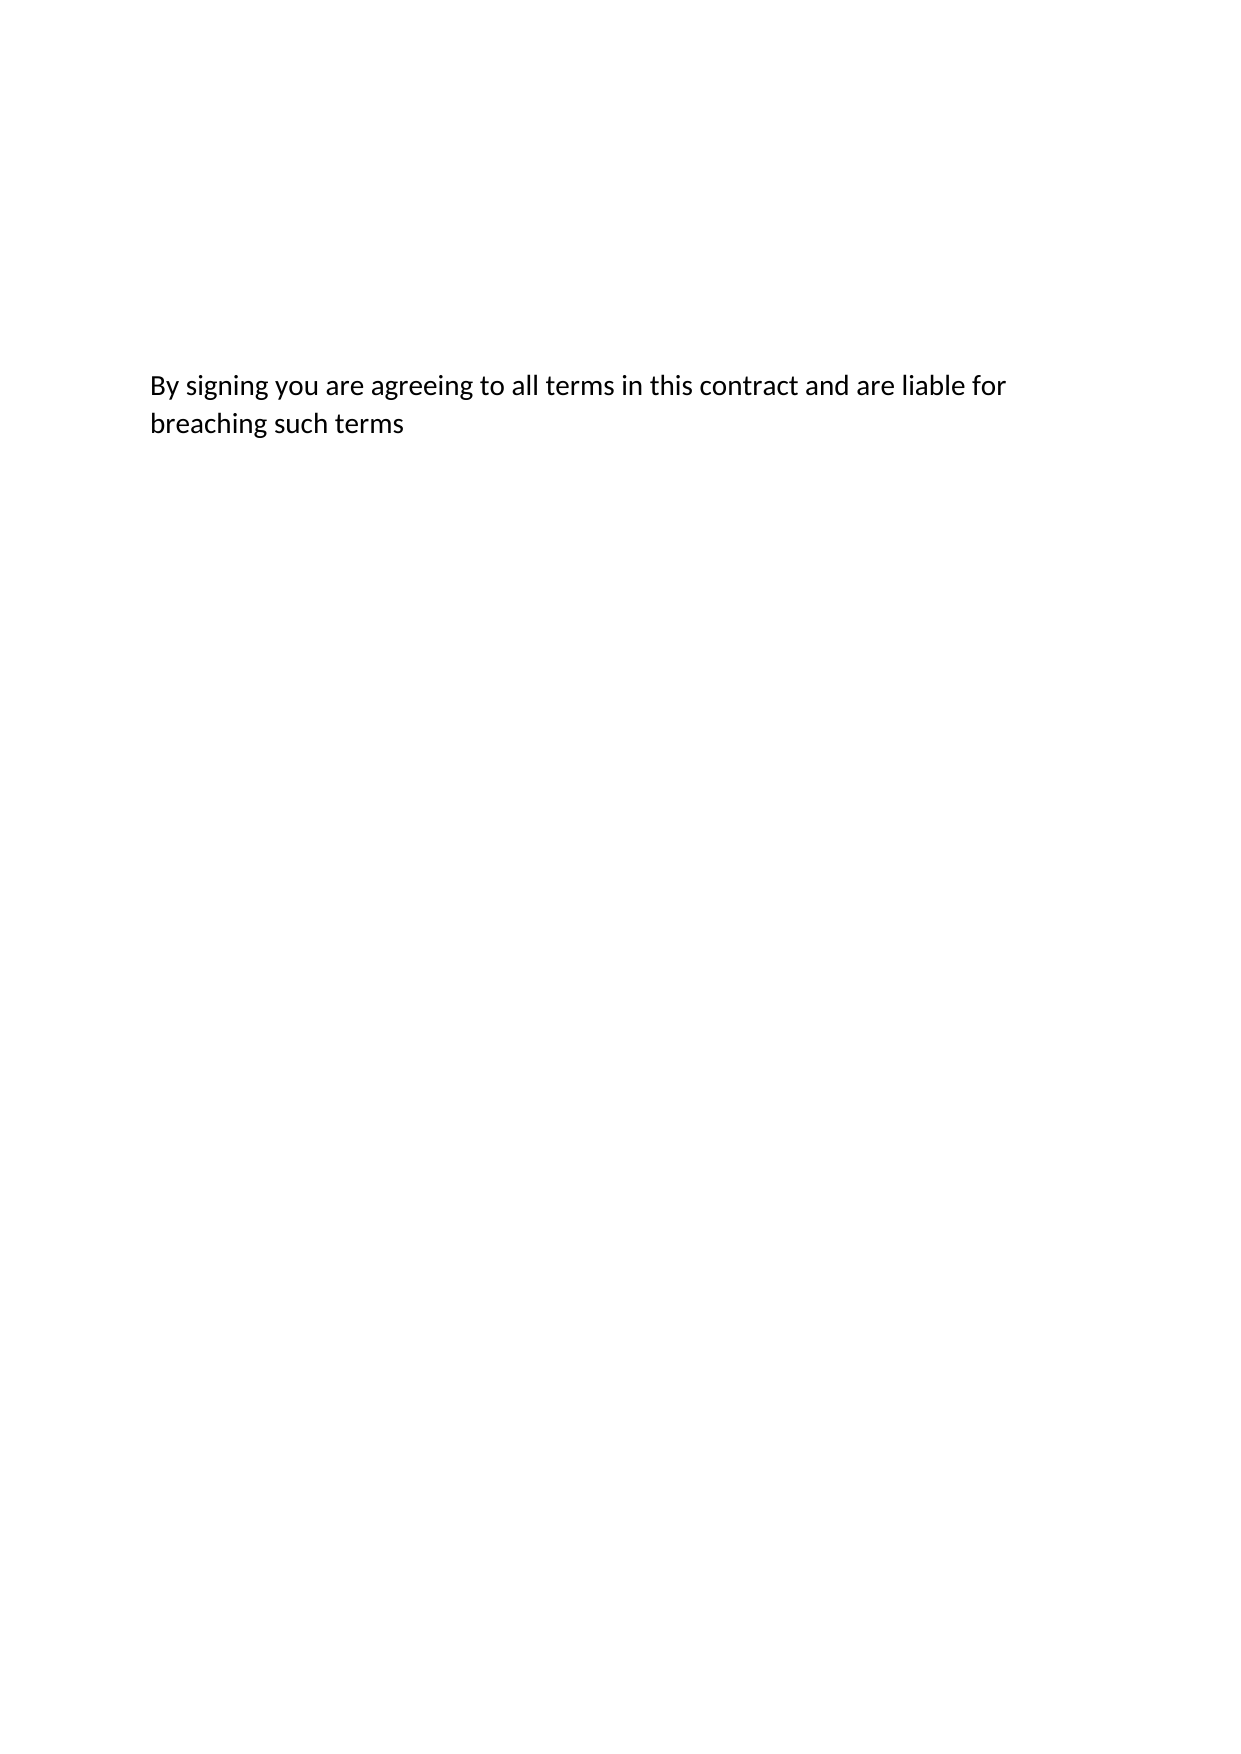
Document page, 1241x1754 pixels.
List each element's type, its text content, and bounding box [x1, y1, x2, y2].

text By signing you are agreeing to all terms in this contract and are liable for breaching such terms [150, 367, 1090, 441]
